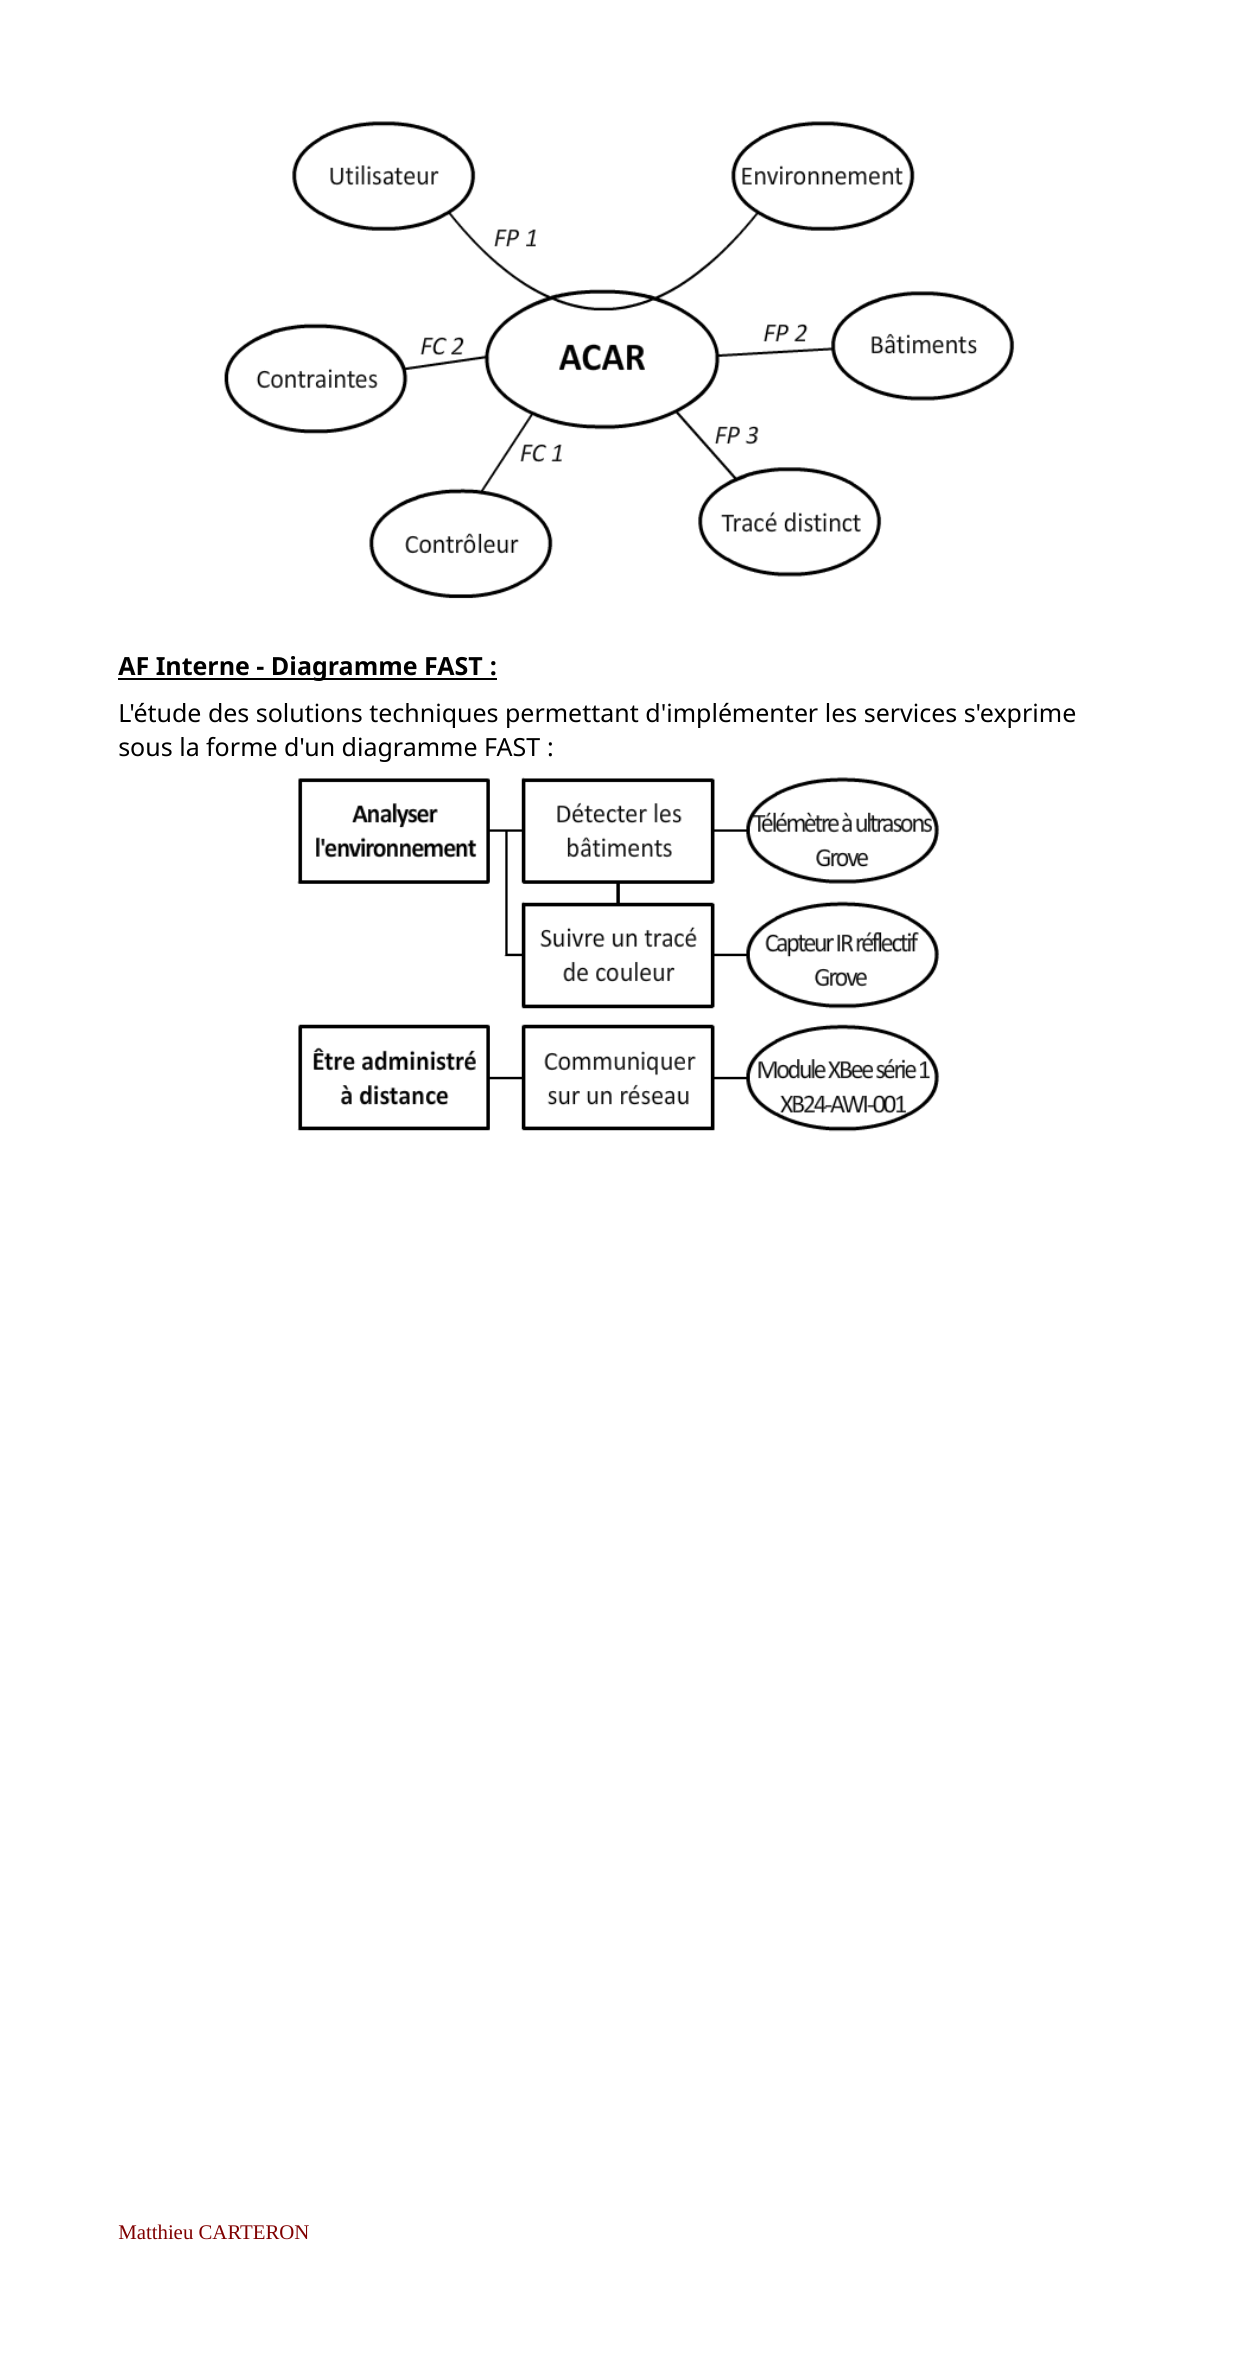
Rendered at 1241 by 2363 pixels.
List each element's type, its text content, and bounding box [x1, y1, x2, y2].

text L'étude des solutions techniques permettant d'implémenter les services s'exprime sous la forme d'un diagramme FAST : [118, 695, 1122, 763]
picture [220, 118, 1020, 603]
picture [296, 776, 945, 1135]
text AF Interne - Diagramme FAST : [118, 649, 1122, 683]
